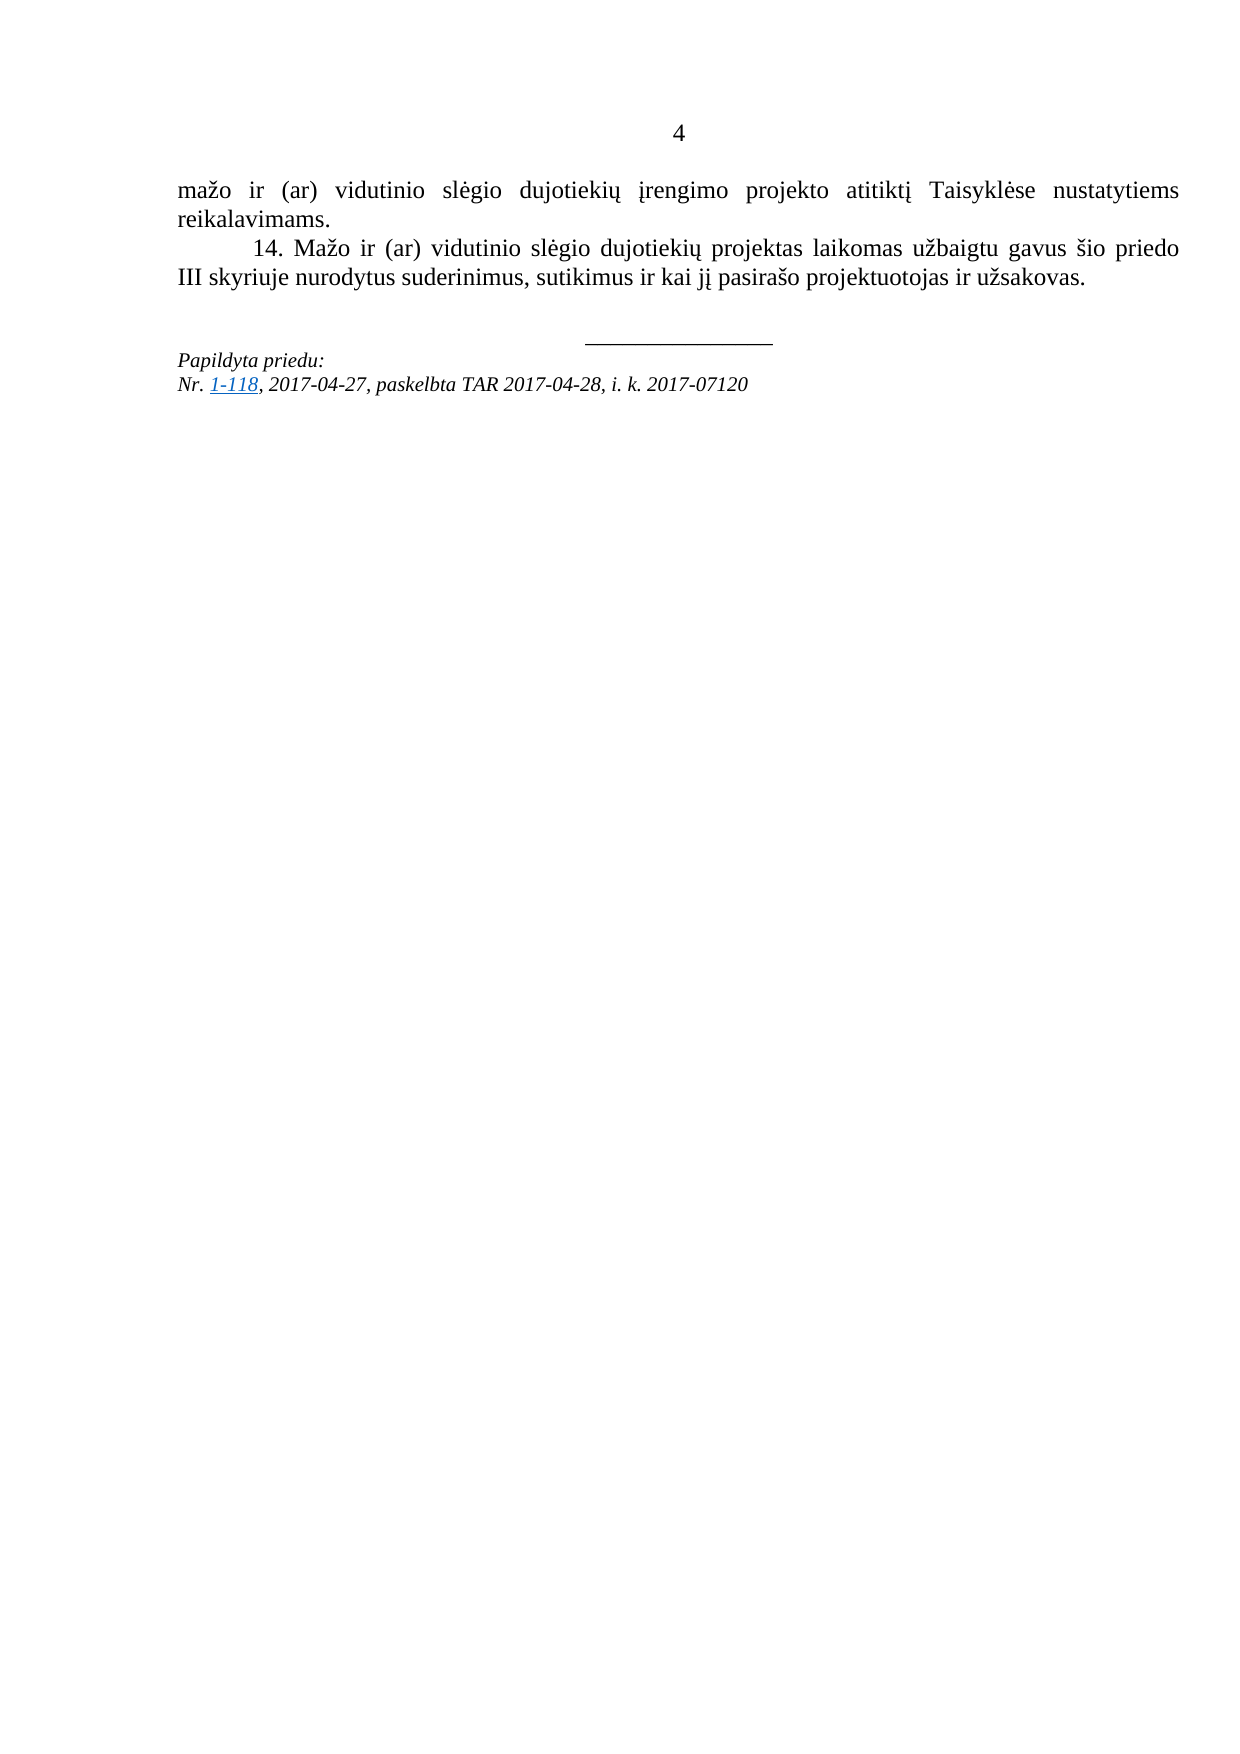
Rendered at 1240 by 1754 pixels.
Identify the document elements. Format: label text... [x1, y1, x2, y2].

text _______________ [177, 319, 1181, 348]
text Papildyta priedu: [177, 348, 1181, 372]
text 14. Mažo ir (ar) vidutinio slėgio dujotiekių projektas laikomas užbaigtu gavus šio priedo III skyriuje nurodytus suderinimus, sutikimus ir kai jį pasirašo projektuotojas ir užsakovas. [177, 233, 1181, 291]
text Nr. 1-118, 2017-04-27, paskelbta TAR 2017-04-28, i. k. 2017-07120 [177, 372, 1181, 396]
text mažo ir (ar) vidutinio slėgio dujotiekių įrengimo projekto atitiktį Taisyklėse nustatytiems reikalavimams. [177, 176, 1181, 233]
